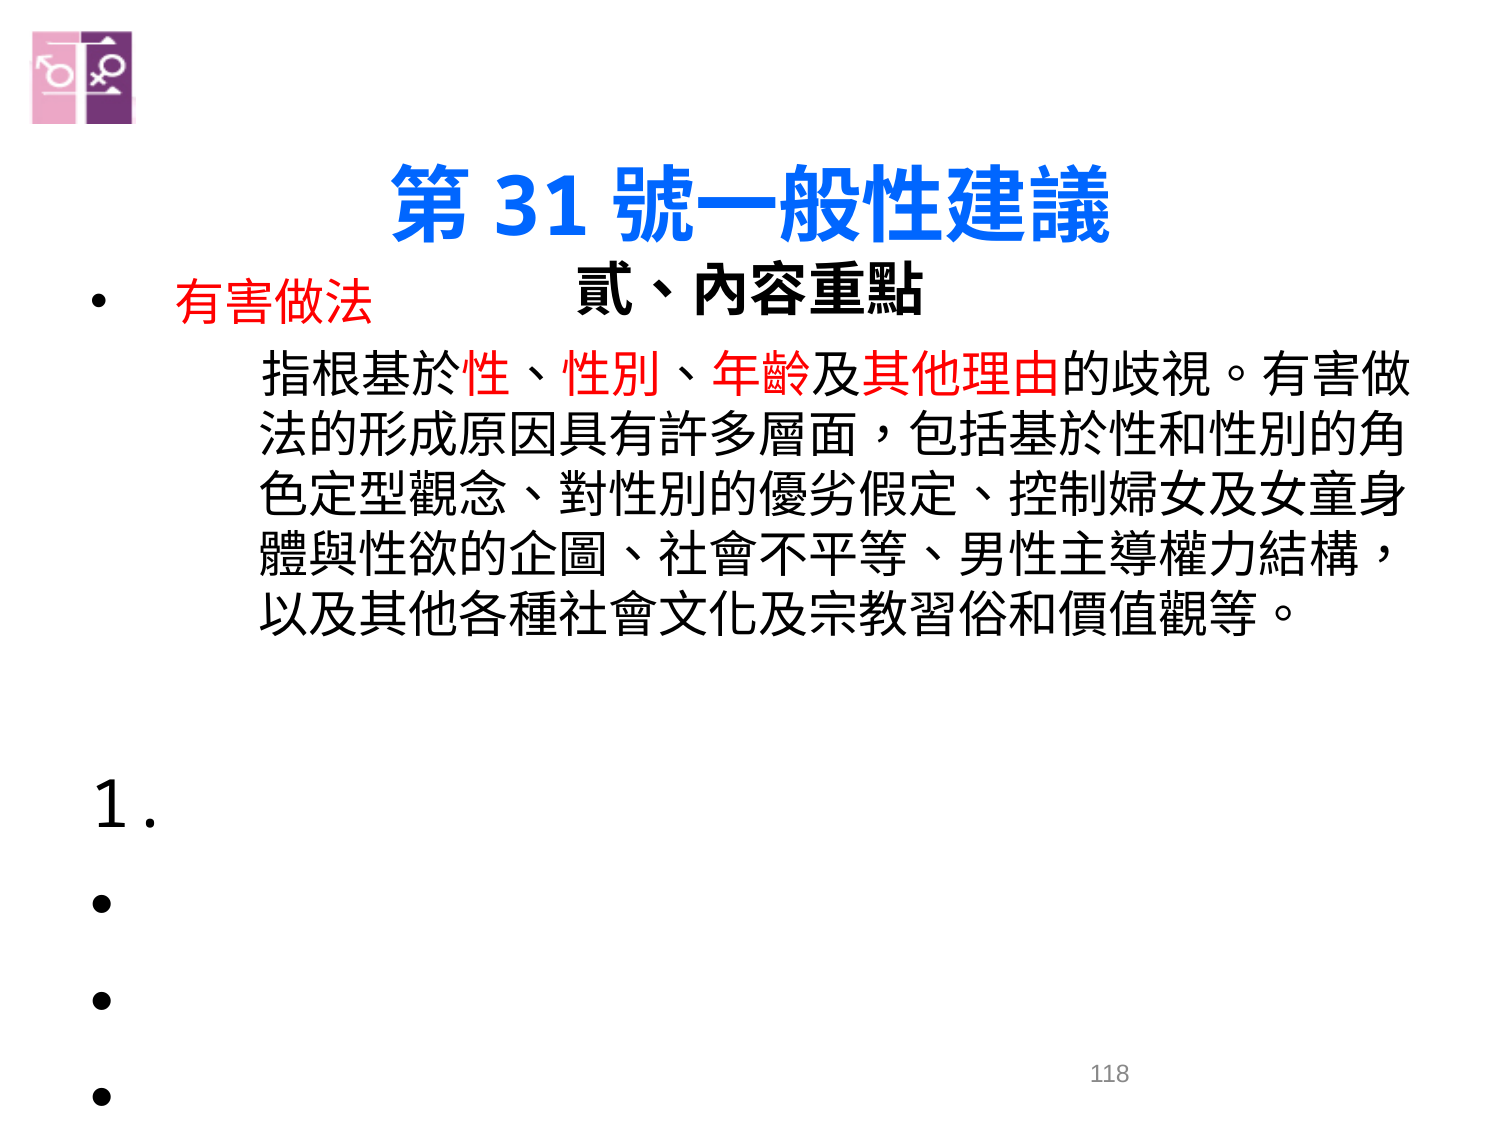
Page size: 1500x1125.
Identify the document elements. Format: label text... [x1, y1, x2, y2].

list 有害做法 指根基於性、性別、年齡及其他理由的歧視。有害做法的形成原因具有許多層面，包括基於性和性別的角色定型觀念、對性別的優劣假定、控制婦女及女童身體與性欲的企圖、社會不平等、男性主導權力結構，以及其他各種社會文化及宗教習俗和價值觀等。 [75, 262, 1447, 1000]
title 第31號一般性建議 貳、內容重點 [75, 45, 1426, 233]
text_box 118 [1074, 1042, 1426, 1103]
